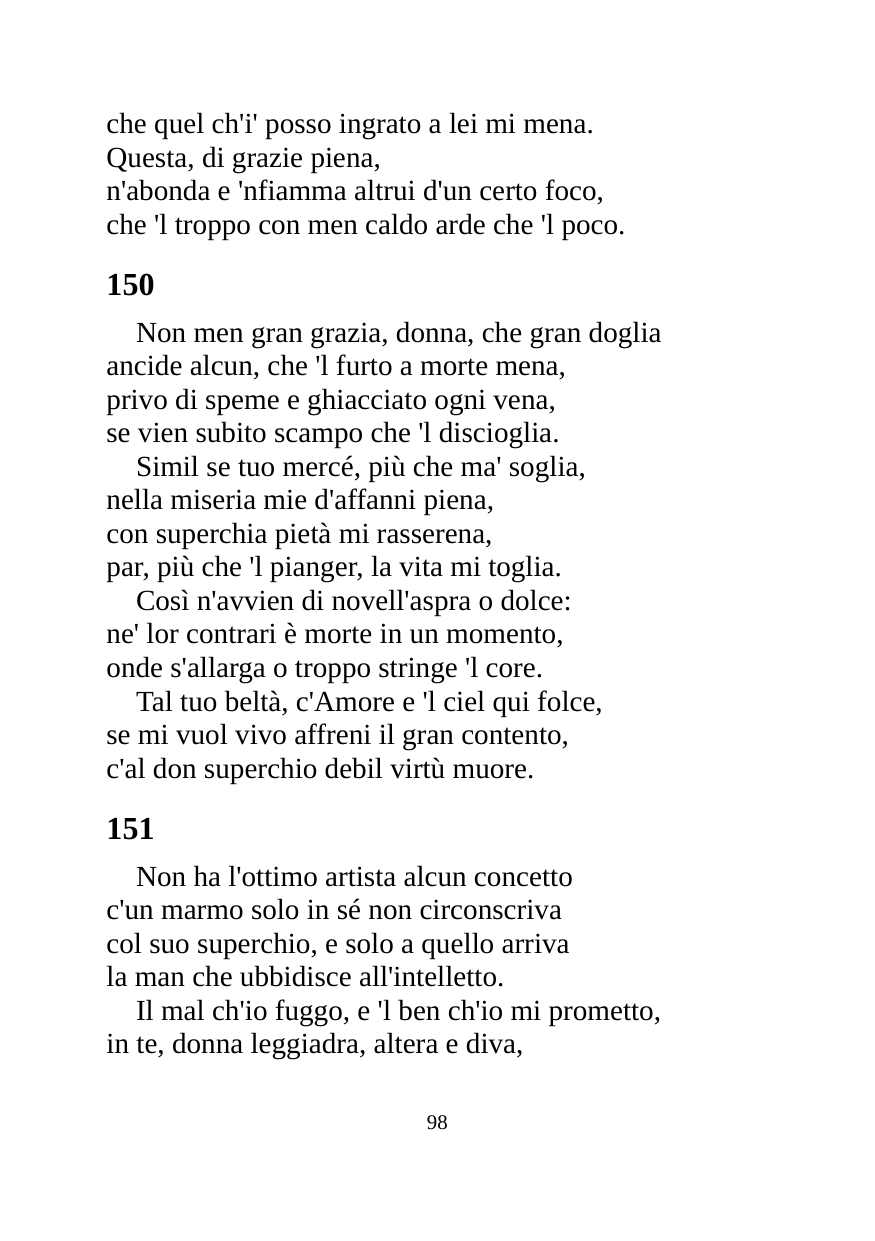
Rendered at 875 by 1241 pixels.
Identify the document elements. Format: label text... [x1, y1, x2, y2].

text se vien subito scampo che 'l discioglia. [106, 415, 768, 449]
subtitle 151 [106, 809, 768, 846]
subtitle 150 [106, 265, 768, 302]
text Non men gran grazia, donna, che gran doglia [106, 315, 768, 348]
text ne' lor contrari è morte in un momento, [106, 617, 768, 650]
text Simil se tuo mercé, più che ma' soglia, [106, 449, 768, 482]
text la man che ubbidisce all'intelletto. [106, 959, 768, 993]
text che 'l troppo con men caldo arde che 'l poco. [106, 207, 768, 240]
text par, più che 'l pianger, la vita mi toglia. [106, 549, 768, 583]
text in te, donna leggiadra, altera e diva, [106, 1026, 768, 1060]
text col suo superchio, e solo a quello arriva [106, 926, 768, 959]
text ancide alcun, che 'l furto a morte mena, [106, 348, 768, 382]
text Non ha l'ottimo artista alcun concetto [106, 859, 768, 892]
text Il mal ch'io fuggo, e 'l ben ch'io mi prometto, [106, 993, 768, 1026]
text se mi vuol vivo affreni il gran contento, [106, 717, 768, 751]
text privo di speme e ghiacciato ogni vena, [106, 382, 768, 415]
text che quel ch'i' posso ingrato a lei mi mena. [106, 106, 768, 140]
text nella miseria mie d'affanni piena, [106, 482, 768, 516]
text Così n'avvien di novell'aspra o dolce: [106, 583, 768, 617]
text c'un marmo solo in sé non circonscriva [106, 892, 768, 926]
text c'al don superchio debil virtù muore. [106, 751, 768, 784]
text Tal tuo beltà, c'Amore e 'l ciel qui folce, [106, 684, 768, 717]
text onde s'allarga o troppo stringe 'l core. [106, 650, 768, 684]
text Questa, di grazie piena, [106, 140, 768, 173]
text n'abonda e 'nfiamma altrui d'un certo foco, [106, 173, 768, 207]
text con superchia pietà mi rasserena, [106, 516, 768, 549]
